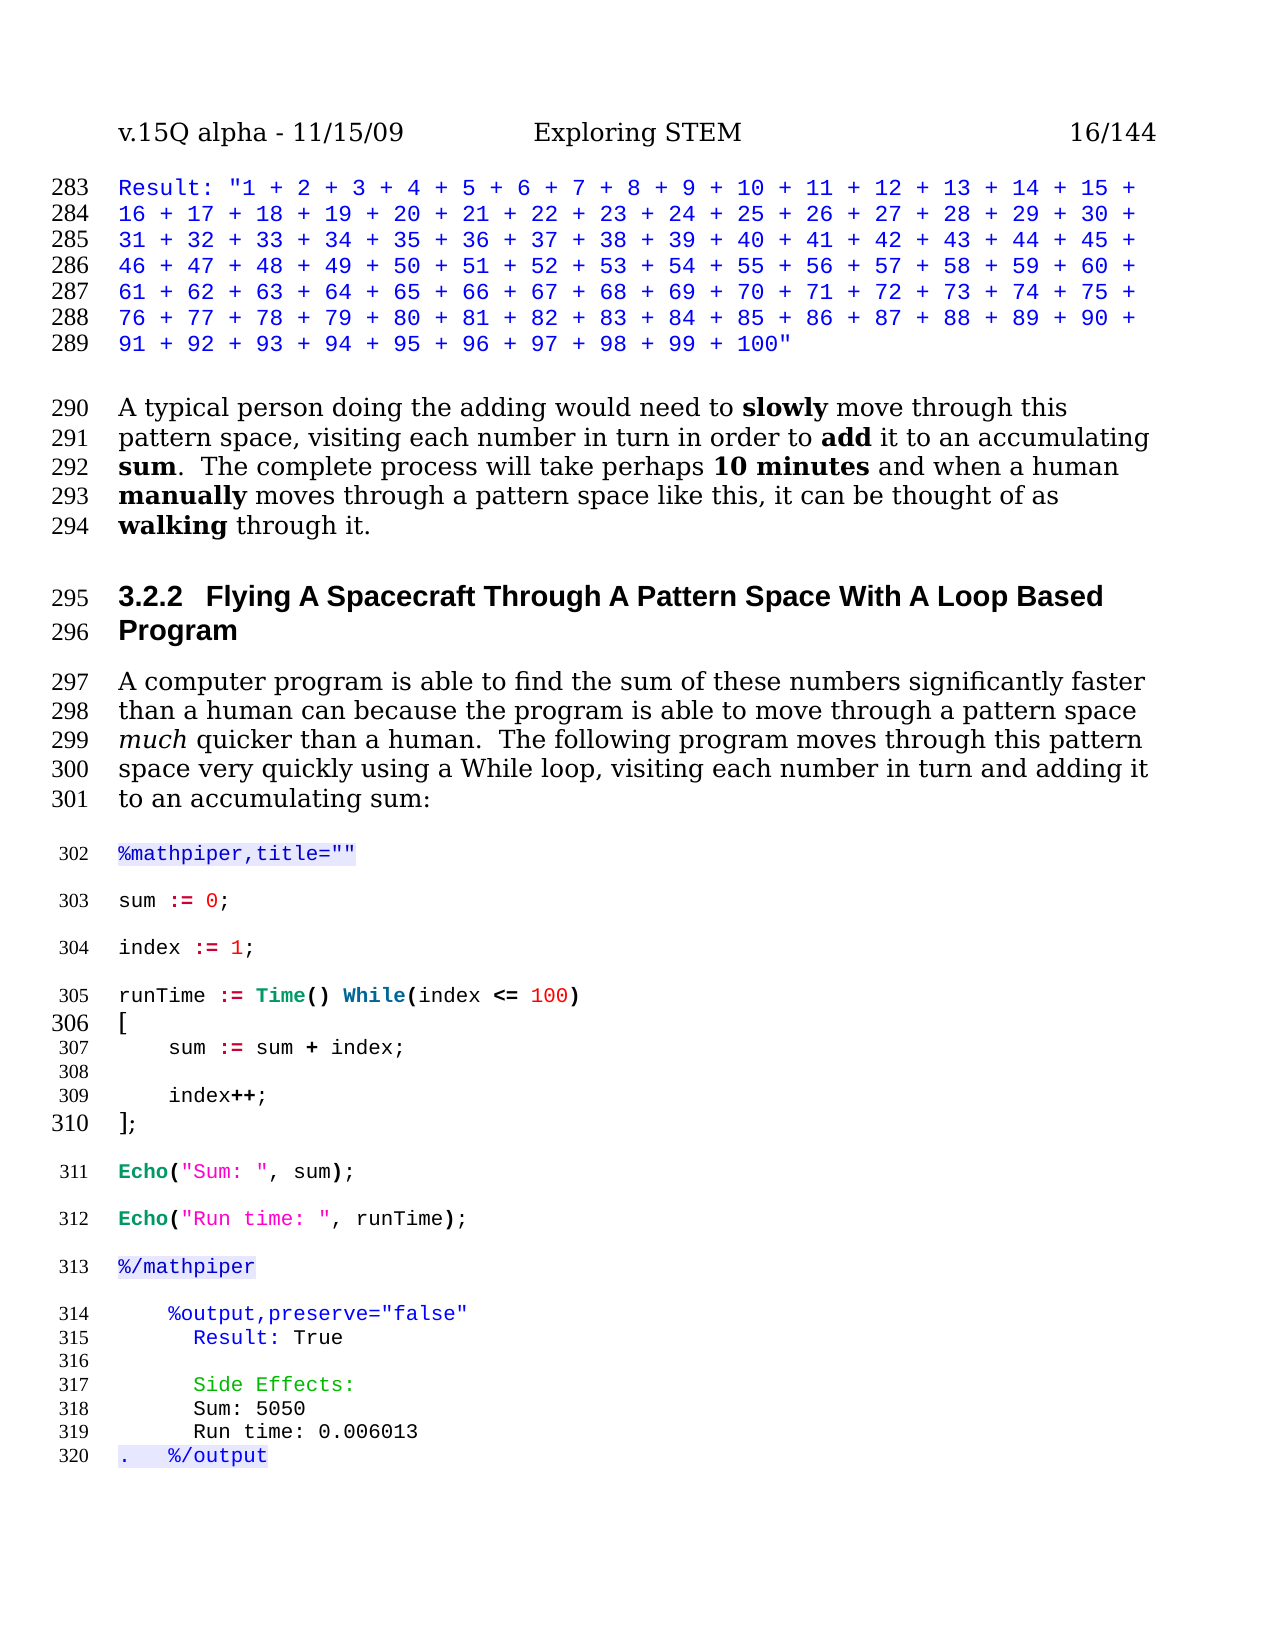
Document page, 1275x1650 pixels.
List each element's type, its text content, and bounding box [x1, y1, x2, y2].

text sum := sum + index; [118, 1037, 1157, 1061]
text Result: "1 + 2 + 3 + 4 + 5 + 6 + 7 + 8 + 9 + 10 + 11 + 12 + 13 + 14 + 15 + 16 + 17 + 18 + 19 + 20 + 21 + 22 + 23 + 24 + 25 + 26 + 27 + 28 + 29 + 30 + 31 + 32 + 33 + 34 + 35 + 36 + 37 + 38 + 39 + 40 + 41 + 42 + 43 + 44 + 45 + 46 + 47 + 48 + 49 + 50 + 51 + 52 + 53 + 54 + 55 + 56 + 57 + 58 + 59 + 60 + 61 + 62 + 63 + 64 + 65 + 66 + 67 + 68 + 69 + 70 + 71 + 72 + 73 + 74 + 75 + 76 + 77 + 78 + 79 + 80 + 81 + 82 + 83 + 84 + 85 + 86 + 87 + 88 + 89 + 90 + 91 + 92 + 93 + 94 + 95 + 96 + 97 + 98 + 99 + 100" [118, 177, 1157, 358]
text [ [118, 1008, 1157, 1037]
text sum := 0; [118, 890, 1157, 914]
text A computer program is able to find the sum of these numbers significantly faster than a human can because the program is able to move through a pattern space much quicker than a human. The following program moves through this pattern space very quickly using a While loop, visiting each number in turn and adding it to an accumulating sum: [118, 667, 1157, 813]
text Side Effects: [118, 1374, 1157, 1398]
text %mathpiper,title="" [118, 843, 1157, 866]
text ]; [118, 1108, 1157, 1137]
text A typical person doing the adding would need to slowly move through this pattern space, visiting each number in turn in order to add it to an accumulating sum. The complete process will take perhaps 10 minutes and when a human manually moves through a pattern space like this, it can be thought of as walking through it. [118, 393, 1157, 540]
text index++; [118, 1085, 1157, 1108]
text Result: True [118, 1327, 1157, 1350]
subtitle Flying A Spacecraft Through A Pattern Space With A Loop Based Program [118, 579, 1157, 646]
text Echo("Sum: ", sum); [118, 1161, 1157, 1185]
text %/mathpiper [118, 1256, 1157, 1279]
text index := 1; [118, 937, 1157, 961]
text %output,preserve="false" [118, 1303, 1157, 1327]
text Sum: 5050 [118, 1398, 1157, 1421]
text Echo("Run time: ", runTime); [118, 1208, 1157, 1232]
text runTime := Time() While(index <= 100) [118, 984, 1157, 1008]
text . %/output [118, 1445, 1157, 1468]
text Run time: 0.006013 [118, 1421, 1157, 1445]
